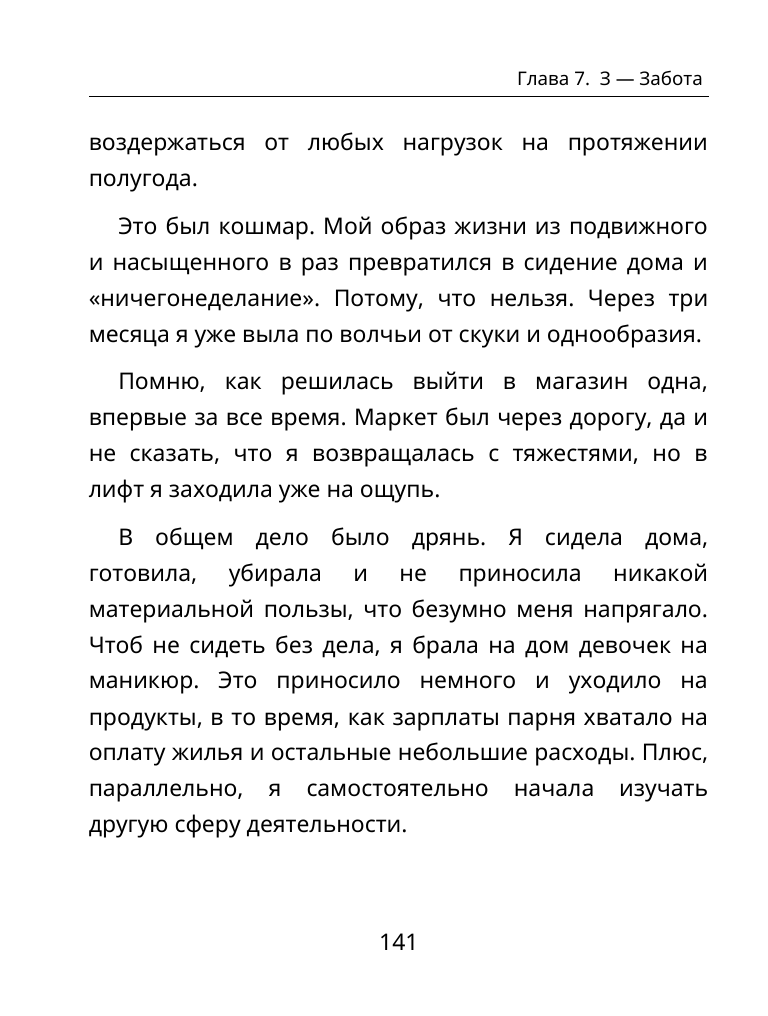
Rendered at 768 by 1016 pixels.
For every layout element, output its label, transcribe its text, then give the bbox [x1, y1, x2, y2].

text Это был кошмар. Мой образ жизни из подвижного и насыщенного в раз превратился в сидение дома и «ничегонеделание». Потому, что нельзя. Через три месяца я уже выла по волчьи от скуки и однообразия. [88, 210, 709, 349]
text воздержаться от любых нагрузок на протяжении полугода. [88, 126, 709, 193]
text В общем дело было дрянь. Я сидела дома, готовила, убирала и не приносила никакой материальной пользы, что безумно меня напрягало. Чтоб не сидеть без дела, я брала на дом девочек на маникюр. Это приносило немного и уходило на продукты, в то время, как зарплаты парня хватало на оплату жилья и остальные небольшие расходы. Плюс, параллельно, я самостоятельно начала изучать другую сферу деятельности. [88, 521, 709, 839]
text Помню, как решилась выйти в магазин одна, впервые за все время. Маркет был через дорогу, да и не сказать, что я возвращалась с тяжестями, но в лифт я заходила уже на ощупь. [88, 365, 709, 504]
